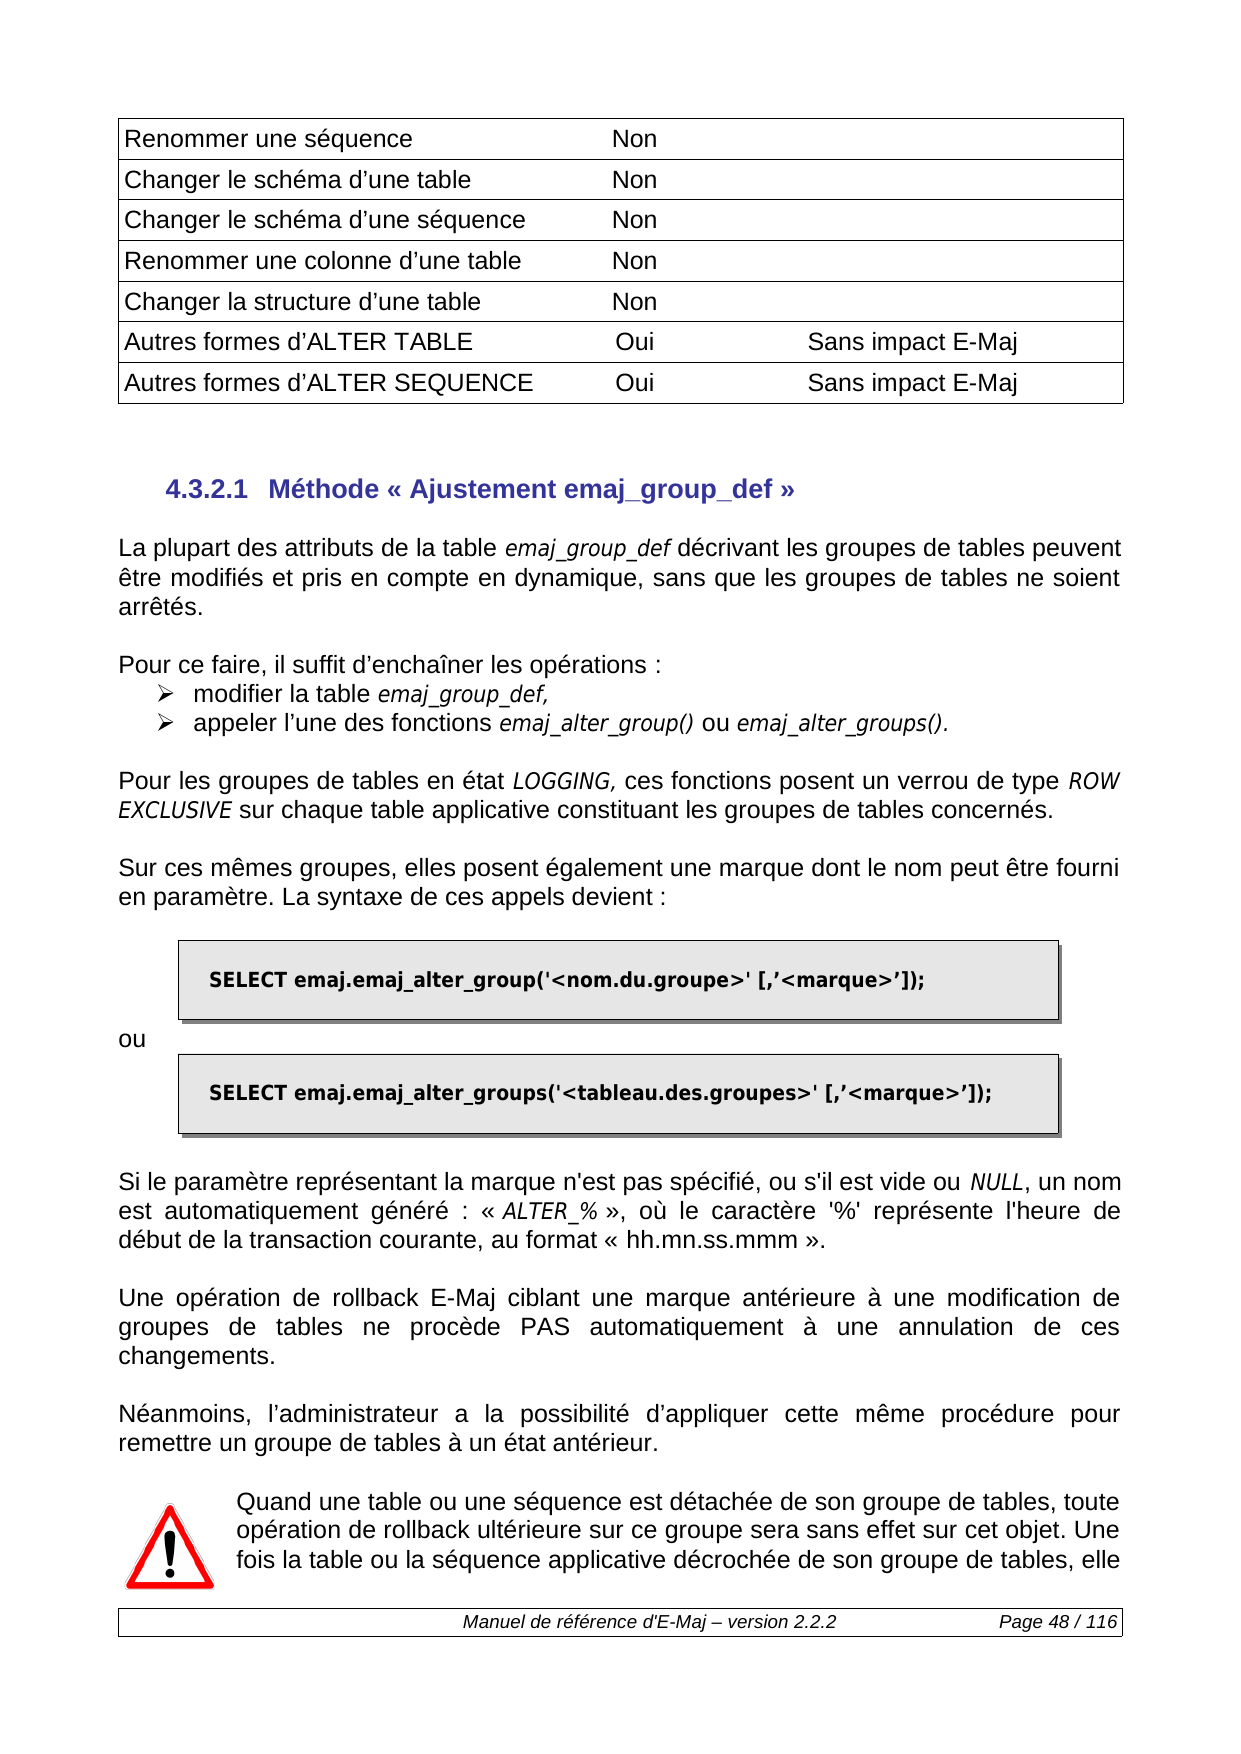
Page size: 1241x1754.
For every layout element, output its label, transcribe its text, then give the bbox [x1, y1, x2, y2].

table_cell Autres formes d’ALTER SEQUENCE [119, 363, 567, 402]
list appeler l’une des fonctions emaj_alter_group() ou emaj_alter_groups(). [156, 708, 1122, 737]
picture [124, 1503, 215, 1590]
text Pour ce faire, il suffit d’enchaîner les opérations : [118, 649, 1122, 679]
table_cell Sans impact E-Maj [703, 322, 1123, 362]
table_cell Changer le schéma d’une séquence [119, 200, 567, 240]
table_cell Renommer une colonne d’une table [119, 241, 567, 281]
table_cell Non [567, 241, 702, 281]
table_cell [703, 119, 1123, 159]
text Si le paramètre représentant la marque n'est pas spécifié, ou s'il est vide ou NULL, un nom est automatiquement généré : « ALTER_% », où le caractère '%' représente l'heure de début de la transaction courante, au format « hh.mn.ss.mmm ». [118, 1167, 1122, 1254]
table_cell Non [567, 200, 702, 240]
table_cell [703, 241, 1123, 281]
table_cell [703, 160, 1123, 199]
text Quand une table ou une séquence est détachée de son groupe de tables, toute opération de rollback ultérieure sur ce groupe sera sans effet sur cet objet. Une fois la table ou la séquence applicative décrochée de son groupe de tables, elle [236, 1486, 1122, 1573]
table_cell Changer la structure d’une table [119, 282, 567, 321]
text Pour les groupes de tables en état LOGGING, ces fonctions posent un verrou de type ROW EXCLUSIVE sur chaque table applicative constituant les groupes de tables concernés. [118, 766, 1122, 824]
table_cell [703, 200, 1123, 240]
text Sur ces mêmes groupes, elles posent également une marque dont le nom peut être fourni en paramètre. La syntaxe de ces appels devient : [118, 853, 1122, 911]
table_cell Autres formes d’ALTER TABLE [119, 322, 567, 362]
subtitle Méthode « Ajustement emaj_group_def » [165, 473, 1122, 504]
text Néanmoins, l’administrateur a la possibilité d’appliquer cette même procédure pour remettre un groupe de tables à un état antérieur. [118, 1399, 1122, 1457]
table_cell Renommer une séquence [119, 119, 567, 159]
text SELECT emaj.emaj_alter_groups('<tableau.des.groupes>' [,’<marque>’]); [179, 1078, 1058, 1102]
table_cell Oui [567, 322, 702, 362]
text ou [118, 1024, 1122, 1053]
list modifier la table emaj_group_def, [156, 679, 1122, 708]
table_cell Oui [567, 363, 702, 402]
table_cell Non [567, 282, 702, 321]
table_cell Non [567, 119, 702, 159]
text SELECT emaj.emaj_alter_group('<nom.du.groupe>' [,’<marque>’]); [179, 965, 1058, 989]
table_cell Sans impact E-Maj [703, 363, 1123, 402]
table_cell Changer le schéma d’une table [119, 160, 567, 199]
table_cell [703, 282, 1123, 321]
table_cell Non [567, 160, 702, 199]
text Une opération de rollback E-Maj ciblant une marque antérieure à une modification de groupes de tables ne procède PAS automatiquement à une annulation de ces changements. [118, 1283, 1122, 1370]
text La plupart des attributs de la table emaj_group_def décrivant les groupes de tables peuvent être modifiés et pris en compte en dynamique, sans que les groupes de tables ne soient arrêtés. [118, 533, 1122, 621]
